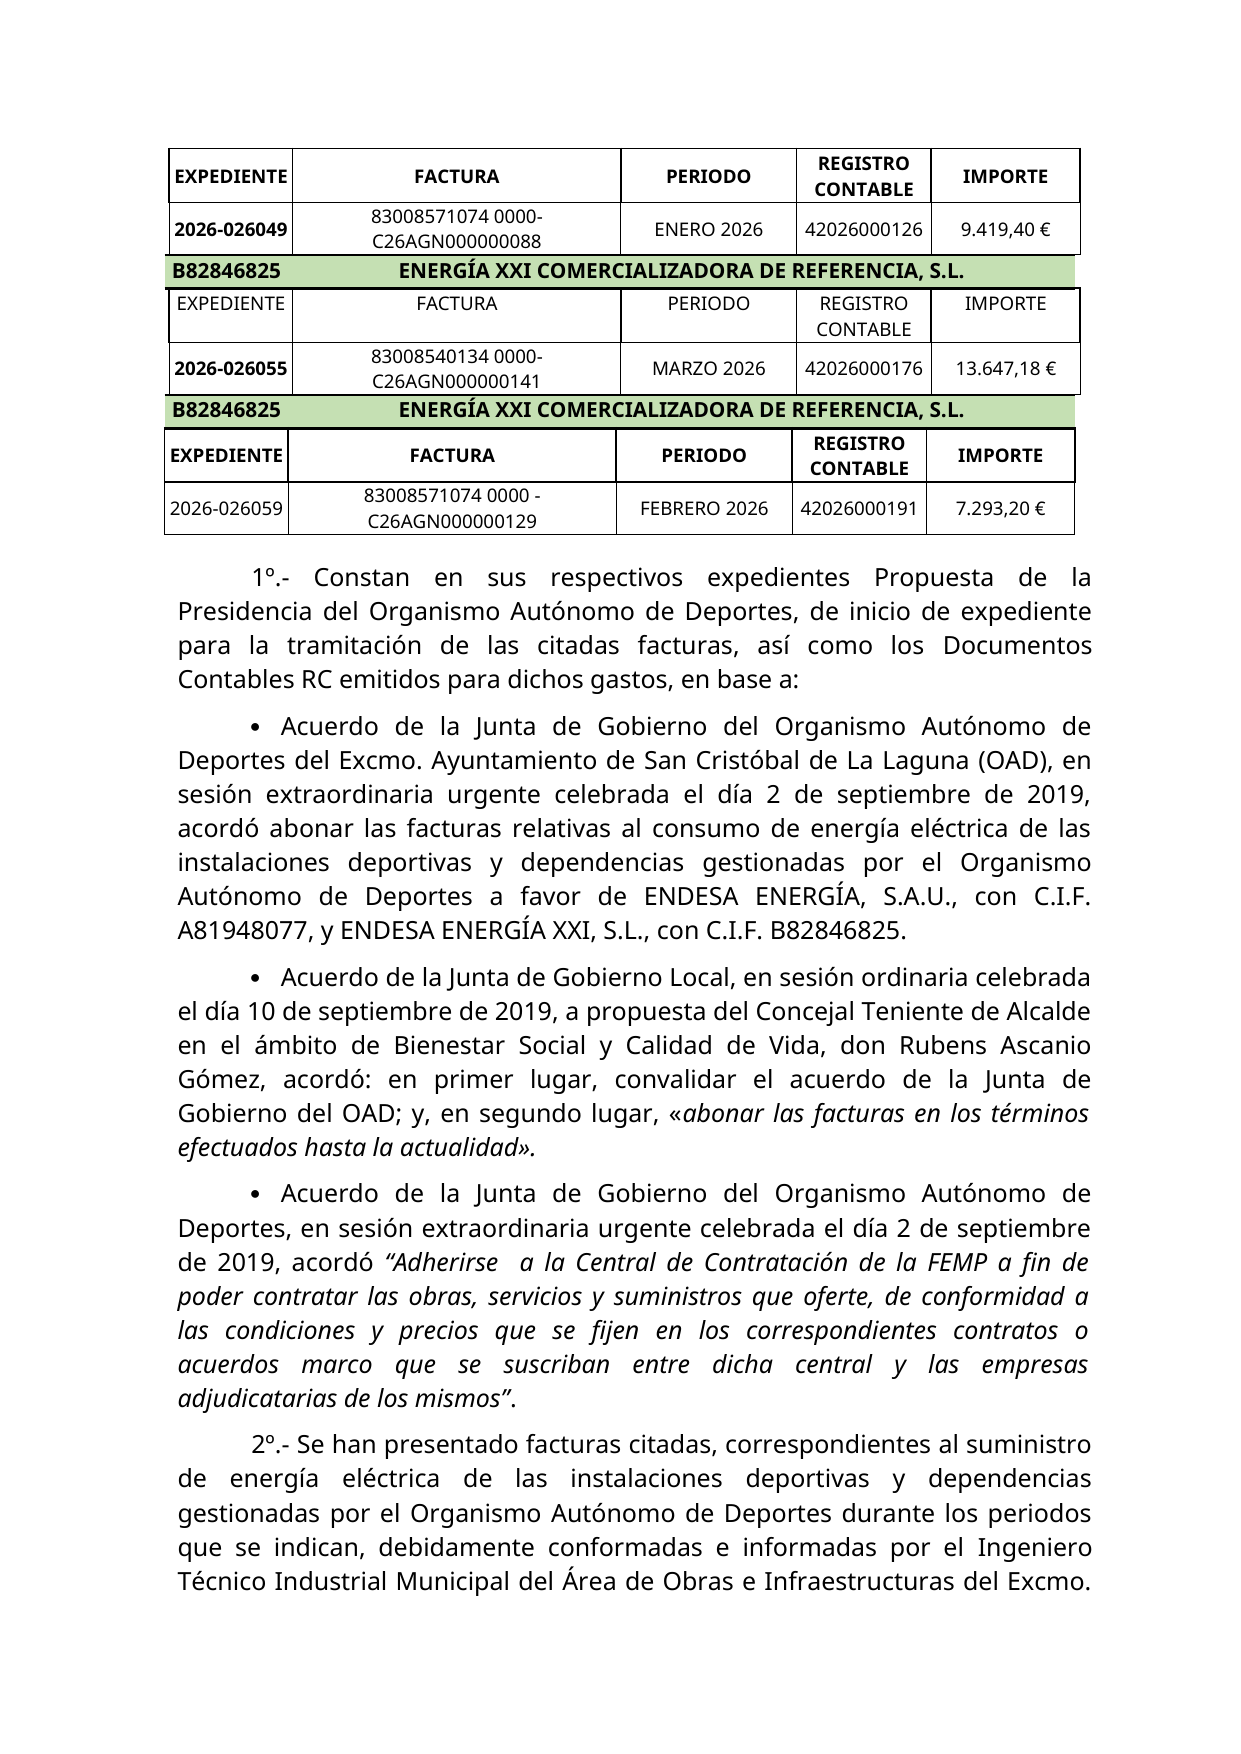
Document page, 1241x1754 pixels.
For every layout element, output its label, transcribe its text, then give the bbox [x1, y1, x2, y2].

table_cell 42026000126 [797, 203, 931, 254]
table_cell [1075, 395, 1080, 427]
table_cell [160, 394, 164, 427]
table_cell [160, 202, 164, 254]
table_cell FEBRERO 2026 [617, 483, 792, 533]
table_cell PERIODO [622, 290, 796, 341]
table_cell [1076, 427, 1080, 481]
table_cell [1075, 481, 1080, 533]
list Acuerdo de la Junta de Gobierno del Organismo Autónomo de Deportes del Excmo. Ayuntamiento de San Cristóbal de La Laguna (OAD), en sesión extraordinaria urgente celebrada el día 2 de septiembre de 2019, acordó abonar las facturas relativas al consumo de energía eléctrica de las instalaciones deportivas y dependencias gestionadas por el Organismo Autónomo de Deportes a favor de ENDESA ENERGÍA, S.A.U., con C.I.F. A81948077, y ENDESA ENERGÍA XXI, S.L., con C.I.F. B82846825. [177, 708, 1093, 947]
table_cell IMPORTE [927, 430, 1074, 481]
table_cell 42026000176 [797, 343, 931, 394]
table_cell PERIODO [622, 149, 796, 202]
table_cell [160, 481, 164, 533]
text 2º.- Se han presentado facturas citadas, correspondientes al suministro de energía eléctrica de las instalaciones deportivas y dependencias gestionadas por el Organismo Autónomo de Deportes durante los periodos que se indican, debidamente conformadas e informadas por el Ingeniero Técnico Industrial Municipal del Área de Obras e Infraestructuras del Excmo. [177, 1427, 1093, 1597]
table_cell 2026-026055 [170, 343, 292, 394]
table_cell [1075, 255, 1080, 287]
table_cell [165, 341, 169, 394]
table_cell 2026-026049 [170, 203, 292, 254]
table_cell REGISTRO CONTABLE [797, 290, 930, 341]
table_cell 83008571074 0000-C26AGN000000088 [293, 203, 620, 254]
table_cell 42026000191 [793, 483, 926, 533]
text 1º.- Constan en sus respectivos expedientes Propuesta de la Presidencia del Organismo Autónomo de Deportes, de inicio de expediente para la tramitación de las citadas facturas, así como los Documentos Contables RC emitidos para dichos gastos, en base a: [177, 559, 1093, 696]
table_cell ENERO 2026 [621, 203, 796, 254]
table_cell ENERGÍA XXI COMERCIALIZADORA DE REFERENCIA, S.L. [288, 256, 1075, 287]
table_cell PERIODO [617, 430, 791, 481]
table_cell FACTURA [293, 149, 620, 202]
table_cell FACTURA [293, 290, 620, 341]
table_cell [160, 287, 164, 341]
table_cell REGISTRO CONTABLE [793, 430, 926, 481]
table_cell [160, 427, 164, 481]
table_cell [160, 148, 164, 202]
table_cell REGISTRO CONTABLE [797, 149, 930, 202]
table_cell 83008540134 0000-C26AGN000000141 [293, 343, 620, 394]
table_cell B82846825 [165, 396, 288, 427]
table_cell [165, 202, 169, 254]
table_cell B82846825 [165, 256, 288, 287]
list Acuerdo de la Junta de Gobierno del Organismo Autónomo de Deportes, en sesión extraordinaria urgente celebrada el día 2 de septiembre de 2019, acordó “Adherirse a la Central de Contratación de la FEMP a fin de poder contratar las obras, servicios y suministros que oferte, de conformidad a las condiciones y precios que se fijen en los correspondientes contratos o acuerdos marco que se suscriban entre dicha central y las empresas adjudicatarias de los mismos”. [177, 1176, 1093, 1414]
table_cell 2026-026059 [165, 483, 288, 533]
table_cell [160, 341, 164, 394]
table_cell EXPEDIENTE [170, 290, 292, 341]
table_cell EXPEDIENTE [170, 149, 292, 202]
table_cell FACTURA [289, 430, 615, 481]
table_cell ENERGÍA XXI COMERCIALIZADORA DE REFERENCIA, S.L. [288, 396, 1075, 427]
table_cell 7.293,20 € [927, 483, 1074, 533]
table_cell 13.647,18 € [932, 343, 1080, 394]
table_cell 83008571074 0000 - C26AGN000000129 [289, 483, 616, 533]
table_cell 9.419,40 € [932, 203, 1080, 254]
list Acuerdo de la Junta de Gobierno Local, en sesión ordinaria celebrada el día 10 de septiembre de 2019, a propuesta del Concejal Teniente de Alcalde en el ámbito de Bienestar Social y Calidad de Vida, don Rubens Ascanio Gómez, acordó: en primer lugar, convalidar el acuerdo de la Junta de Gobierno del OAD; y, en segundo lugar, «abonar las facturas en los términos efectuados hasta la actualidad». [177, 959, 1093, 1164]
table_cell EXPEDIENTE [165, 430, 287, 481]
table_cell IMPORTE [932, 289, 1079, 341]
table_cell IMPORTE [932, 149, 1079, 202]
table_cell MARZO 2026 [621, 343, 796, 394]
table_cell [160, 254, 164, 287]
